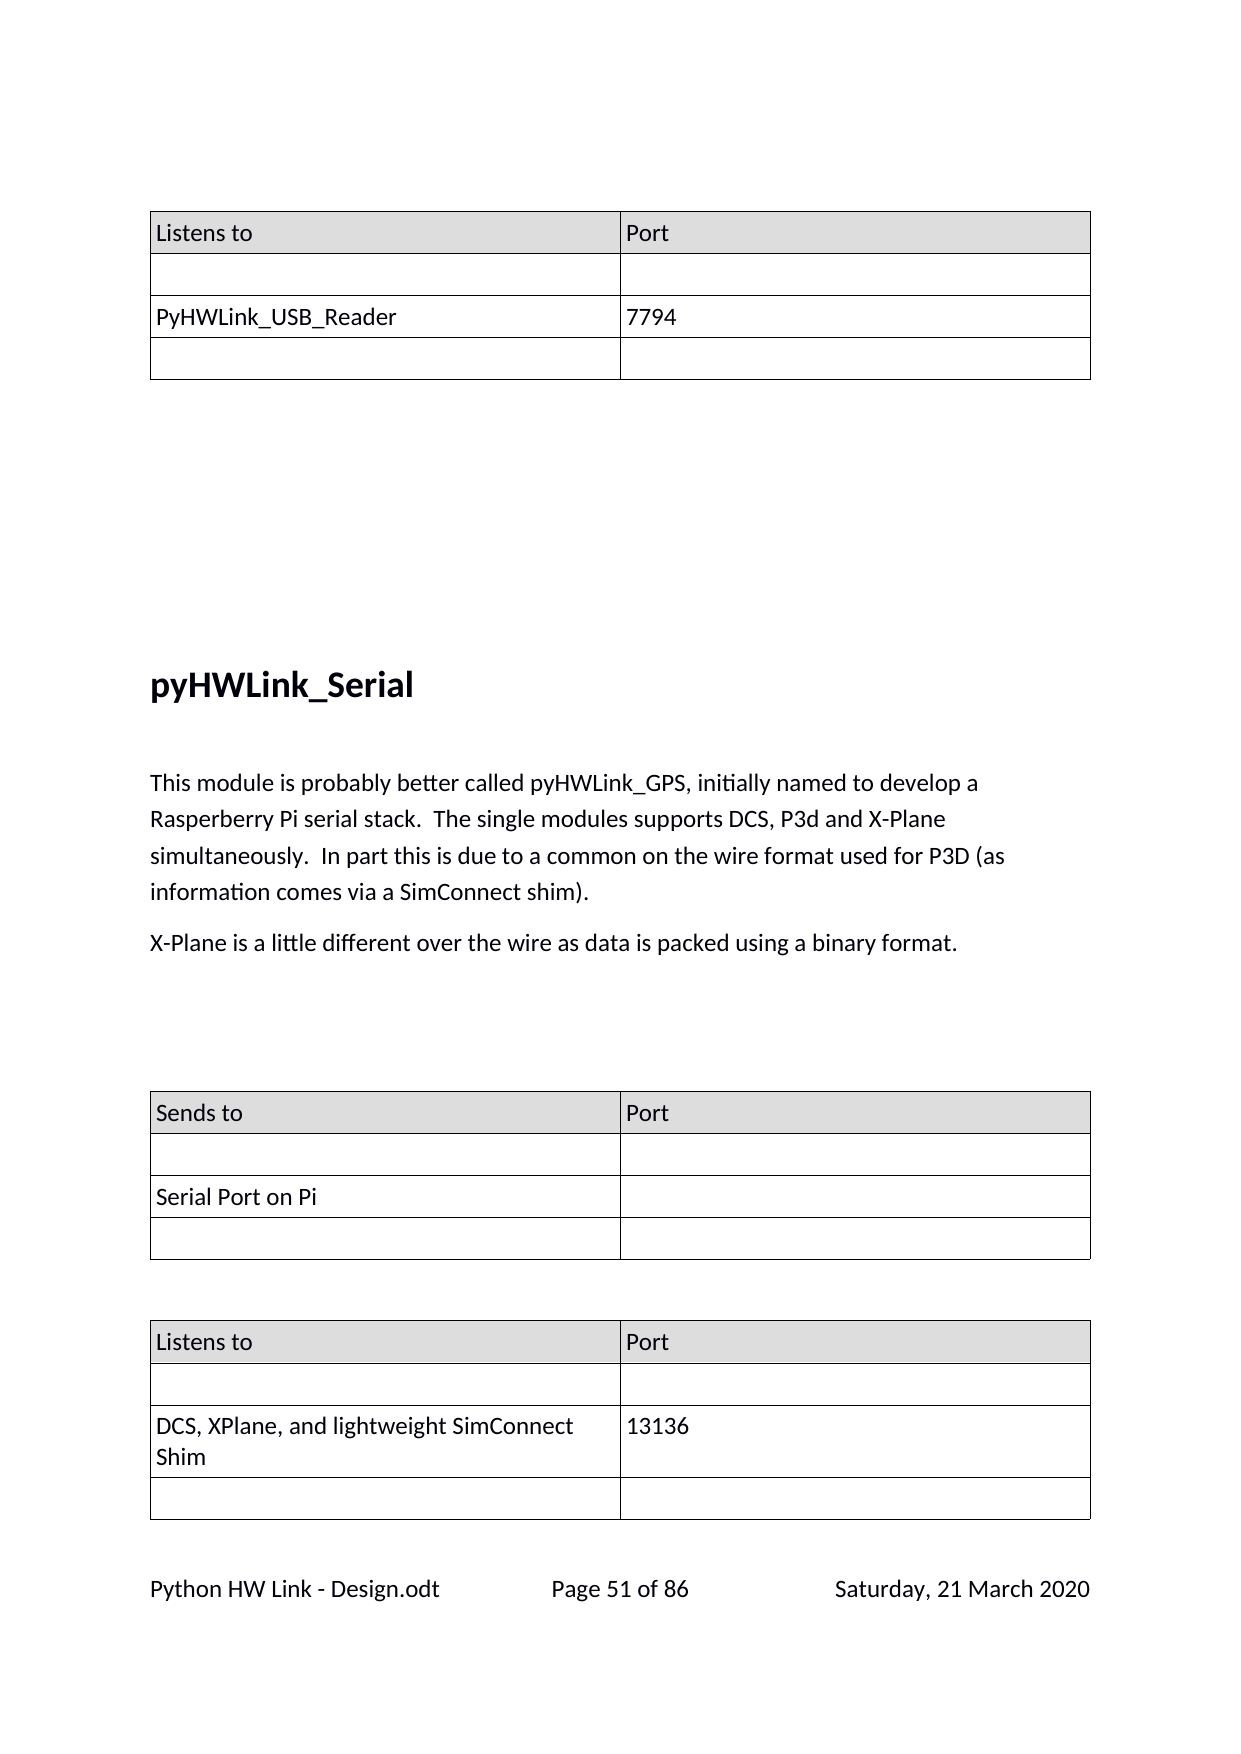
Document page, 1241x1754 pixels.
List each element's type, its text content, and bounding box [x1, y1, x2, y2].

table_cell [621, 1478, 1090, 1519]
table_cell [621, 1176, 1090, 1217]
subtitle pyHWLink_Serial [150, 661, 1090, 707]
table_cell 7794 [621, 296, 1090, 337]
table_cell [151, 254, 620, 295]
text This module is probably better called pyHWLink_GPS, initially named to develop a Rasperberry Pi serial stack. The single modules supports DCS, P3d and X-Plane simultaneously. In part this is due to a common on the wire format used for P3D (as information comes via a SimConnect shim). [150, 767, 1090, 907]
table_cell [621, 1218, 1090, 1259]
table_cell [151, 338, 620, 379]
table_header Port [621, 1092, 1090, 1133]
table_cell [621, 254, 1090, 295]
table_cell [151, 1478, 620, 1519]
text X-Plane is a little different over the wire as data is packed using a binary format. [150, 927, 1090, 958]
table_header Sends to [151, 1092, 620, 1133]
table_cell 13136 [621, 1406, 1090, 1477]
table_header Listens to [151, 1321, 620, 1362]
table_cell [621, 1364, 1090, 1404]
table_cell [151, 1134, 620, 1175]
table_cell [621, 1134, 1090, 1175]
table_cell PyHWLink_USB_Reader [151, 296, 620, 337]
table_cell [151, 1364, 620, 1404]
table_cell [621, 338, 1090, 379]
table_cell [151, 1218, 620, 1259]
table_cell Serial Port on Pi [151, 1176, 620, 1217]
table_cell DCS, XPlane, and lightweight SimConnect Shim [151, 1406, 620, 1477]
table_header Port [621, 1321, 1090, 1362]
table_header Port [621, 212, 1090, 253]
table_header Listens to [151, 212, 620, 253]
